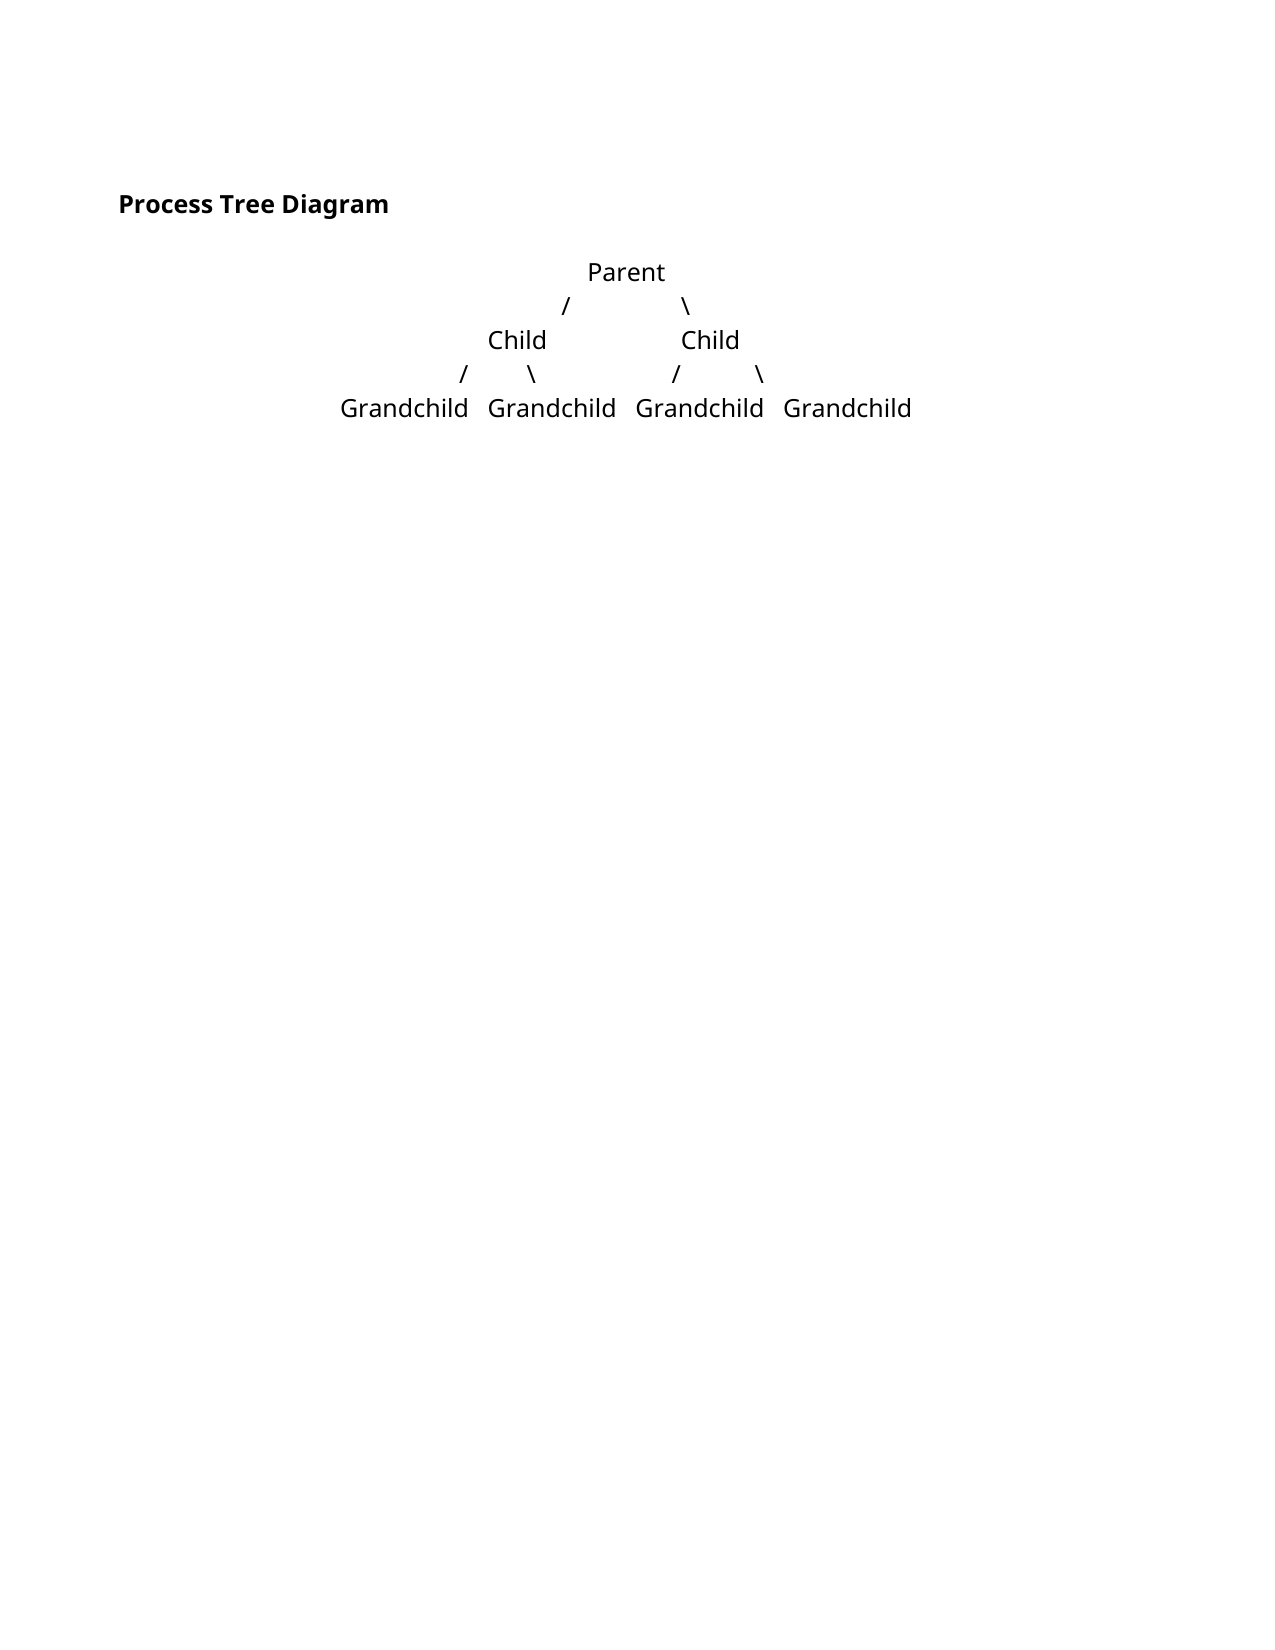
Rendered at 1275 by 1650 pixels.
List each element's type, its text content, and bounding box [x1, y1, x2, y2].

text Process Tree Diagram [118, 186, 1157, 220]
text Child Child [118, 322, 1157, 357]
text / \ [118, 288, 1157, 322]
text Grandchild Grandchild Grandchild Grandchild [118, 391, 1157, 425]
text Parent [118, 254, 1157, 288]
text / \ / \ [118, 357, 1157, 391]
